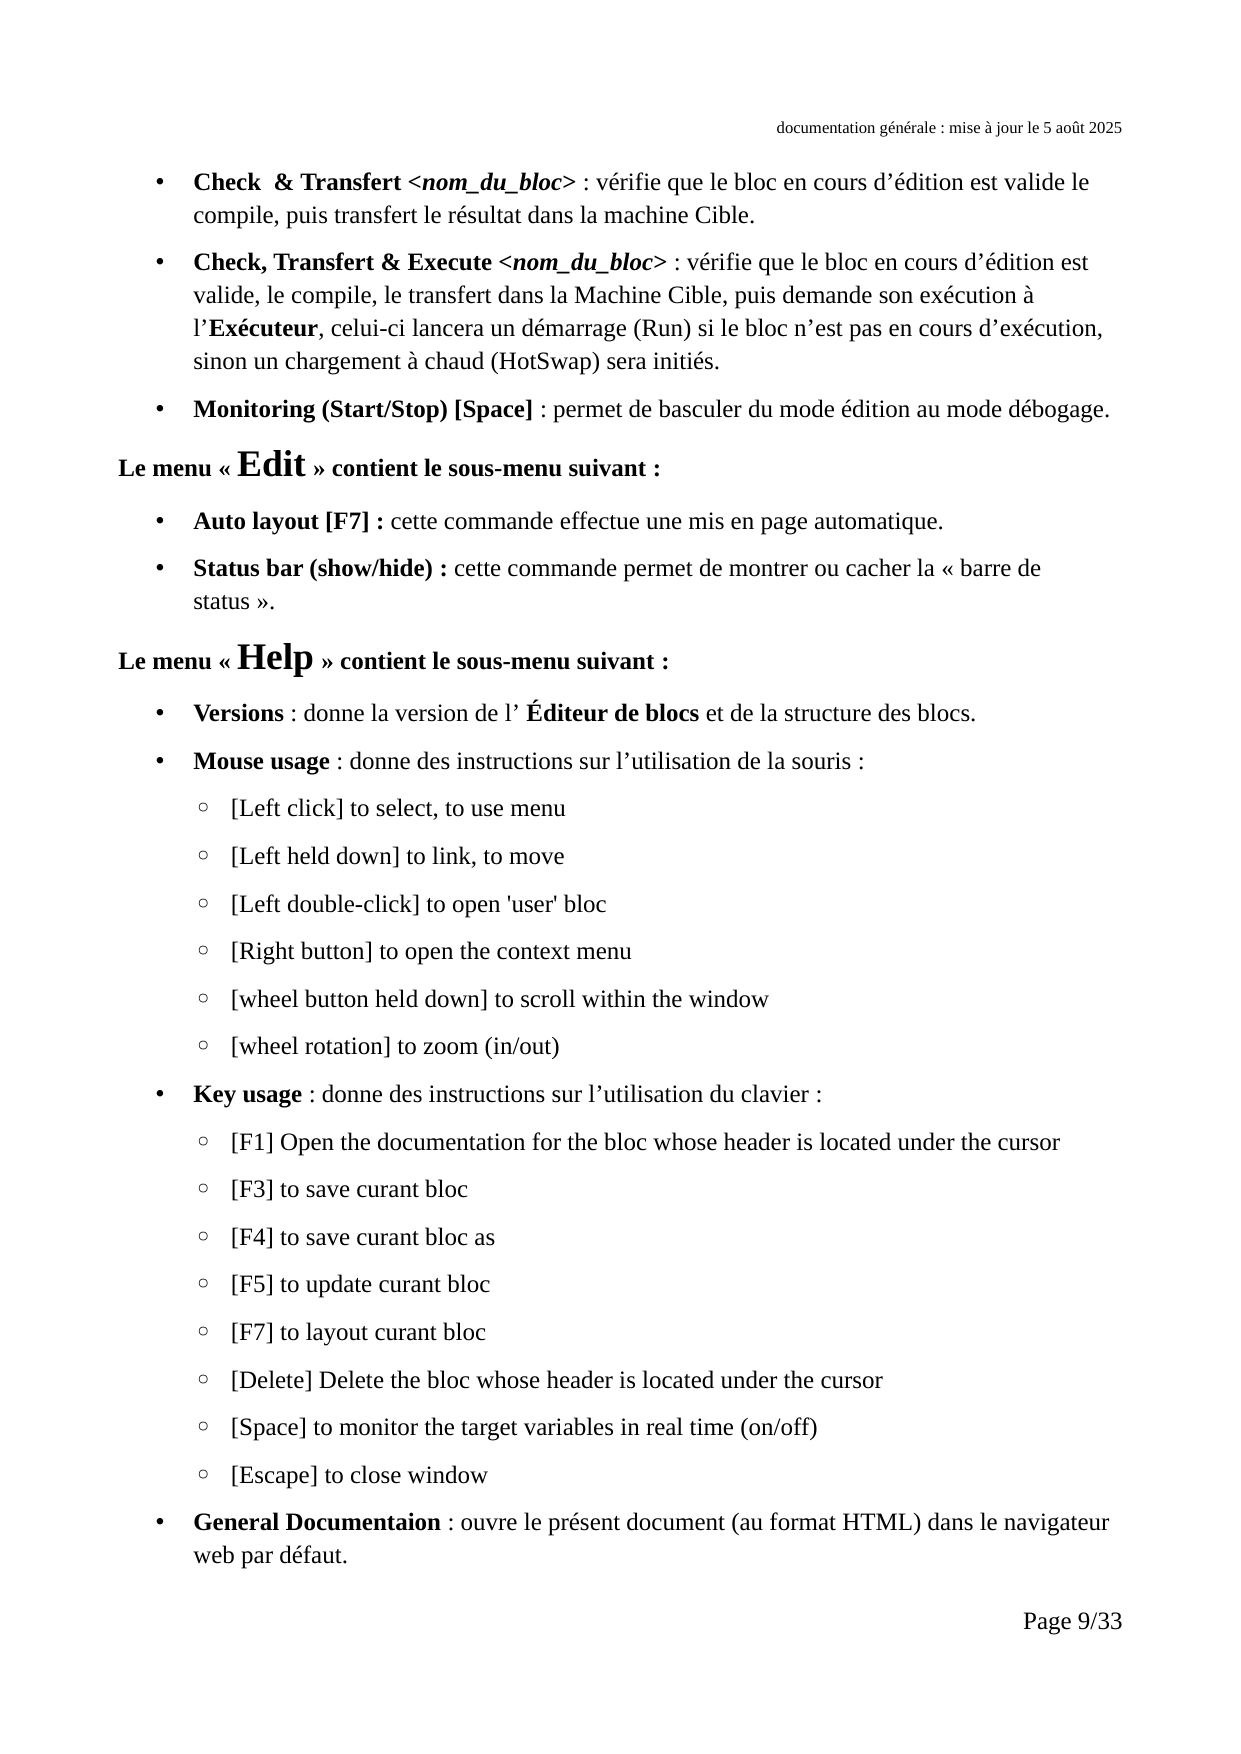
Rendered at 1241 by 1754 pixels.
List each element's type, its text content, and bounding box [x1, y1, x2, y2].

list General Documentaion : ouvre le présent document (au format HTML) dans le navigateur web par défaut. [156, 1507, 1122, 1569]
list Auto layout [F7] : cette commande effectue une mis en page automatique. [156, 506, 1122, 534]
list Monitoring (Start/Stop) [Space] : permet de basculer du mode édition au mode débogage. [156, 394, 1122, 423]
list Versions : donne la version de l’ Éditeur de blocs et de la structure des blocs. [156, 698, 1122, 727]
list [Left held down] to link, to move [193, 841, 1122, 870]
list [Left double-click] to open 'user' bloc [193, 889, 1122, 917]
list Key usage : donne des instructions sur l’utilisation du clavier : [156, 1079, 1122, 1108]
text Le menu « Edit » contient le sous-menu suivant : [118, 442, 1122, 485]
list [Left click] to select, to use menu [193, 793, 1122, 822]
list [F5] to update curant bloc [193, 1269, 1122, 1298]
list [F3] to save curant bloc [193, 1174, 1122, 1203]
list [F7] to layout curant bloc [193, 1317, 1122, 1346]
list [Space] to monitor the target variables in real time (on/off) [193, 1412, 1122, 1441]
list [F4] to save curant bloc as [193, 1222, 1122, 1251]
list Mouse usage : donne des instructions sur l’utilisation de la souris : [156, 746, 1122, 774]
list [Escape] to close window [193, 1460, 1122, 1489]
list [Right button] to open the context menu [193, 936, 1122, 965]
list [Delete] Delete the bloc whose header is located under the cursor [193, 1365, 1122, 1393]
list Status bar (show/hide) : cette commande permet de montrer ou cacher la « barre de status ». [156, 553, 1122, 615]
list [wheel button held down] to scroll within the window [193, 984, 1122, 1013]
list Check, Transfert & Execute <nom_du_bloc> : vérifie que le bloc en cours d’édition est valide, le compile, le transfert dans la Machine Cible, puis demande son exécution à l’Exécuteur, celui-ci lancera un démarrage (Run) si le bloc n’est pas en cours d’exécution, sinon un chargement à chaud (HotSwap) sera initiés. [156, 247, 1122, 375]
list [F1] Open the documentation for the bloc whose header is located under the cursor [193, 1127, 1122, 1155]
list Check & Transfert <nom_du_bloc> : vérifie que le bloc en cours d’édition est valide le compile, puis transfert le résultat dans la machine Cible. [156, 167, 1122, 228]
list [wheel rotation] to zoom (in/out) [193, 1031, 1122, 1060]
text Le menu « Help » contient le sous-menu suivant : [118, 634, 1122, 677]
